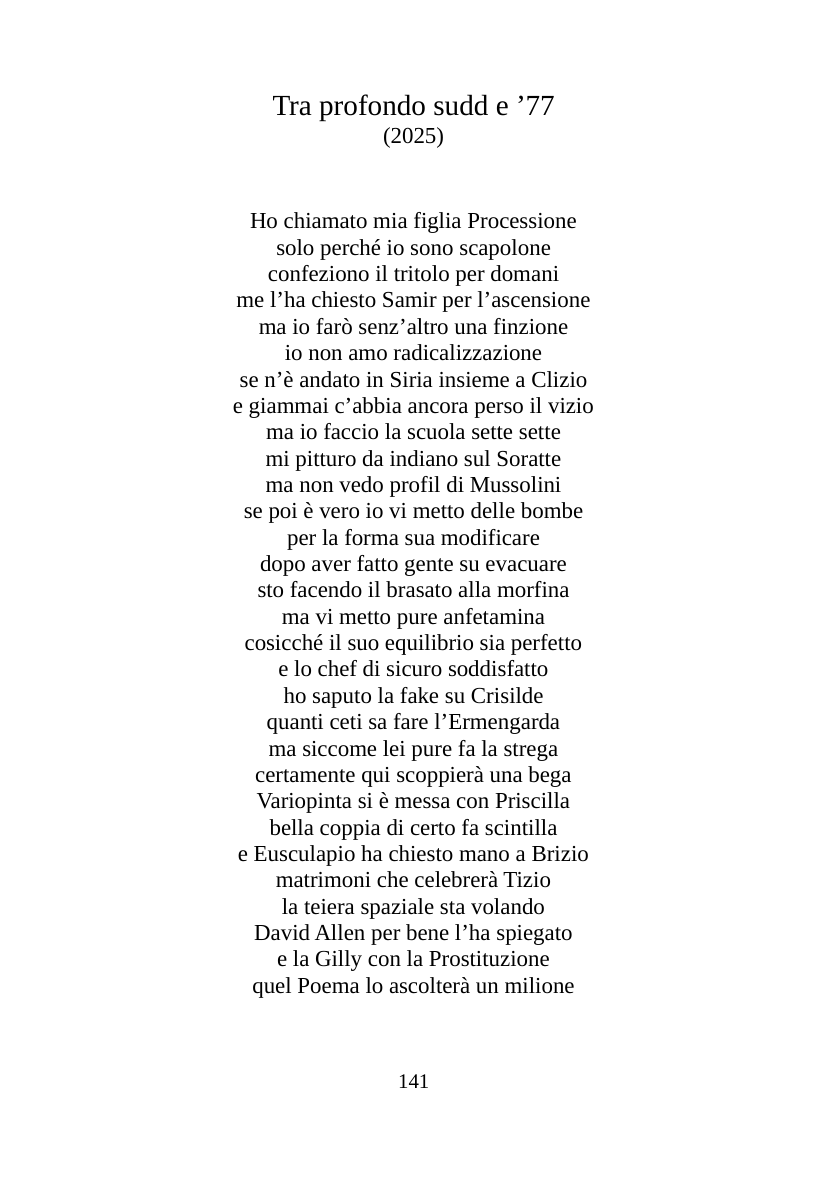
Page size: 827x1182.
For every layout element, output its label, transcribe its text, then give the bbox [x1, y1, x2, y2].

text se poi è vero io vi metto delle bombe [88, 497, 738, 524]
text ma io farò senz’altro una finzione [88, 313, 738, 339]
text Variopinta si è messa con Priscilla [88, 787, 738, 814]
text e Eusculapio ha chiesto mano a Brizio [88, 840, 738, 866]
text quanti ceti sa fare l’Ermengarda [88, 708, 738, 734]
text la teiera spaziale sta volando [88, 893, 738, 919]
text mi pitturo da indiano sul Soratte [88, 445, 738, 471]
text David Allen per bene l’ha spiegato [88, 919, 738, 945]
text sto facendo il brasato alla morfina [88, 576, 738, 603]
text dopo aver fatto gente su evacuare [88, 550, 738, 576]
text me l’ha chiesto Samir per l’ascensione [88, 287, 738, 313]
text e lo chef di sicuro soddisfatto [88, 656, 738, 682]
text per la forma sua modificare [88, 524, 738, 550]
text ma io faccio la scuola sette sette [88, 418, 738, 445]
text se n’è andato in Siria insieme a Clizio [88, 366, 738, 392]
text ma non vedo profil di Mussolini [88, 471, 738, 497]
text quel Poema lo ascolterà un milione [88, 972, 738, 998]
text Tra profondo sudd e ’77 (2025) [88, 88, 738, 148]
text solo perché io sono scapolone [88, 234, 738, 260]
text io non amo radicalizzazione [88, 339, 738, 366]
text matrimoni che celebrerà Tizio [88, 866, 738, 893]
text e la Gilly con la Prostituzione [88, 945, 738, 972]
text ma siccome lei pure fa la strega [88, 734, 738, 761]
text certamente qui scoppierà una bega [88, 761, 738, 787]
text Ho chiamato mia figlia Processione [88, 207, 738, 234]
text e giammai c’abbia ancora perso il vizio [88, 392, 738, 418]
text confeziono il tritolo per domani [88, 260, 738, 287]
text cosicché il suo equilibrio sia perfetto [88, 629, 738, 656]
text ma vi metto pure anfetamina [88, 603, 738, 629]
text bella coppia di certo fa scintilla [88, 814, 738, 840]
text ho saputo la fake su Crisilde [88, 682, 738, 708]
